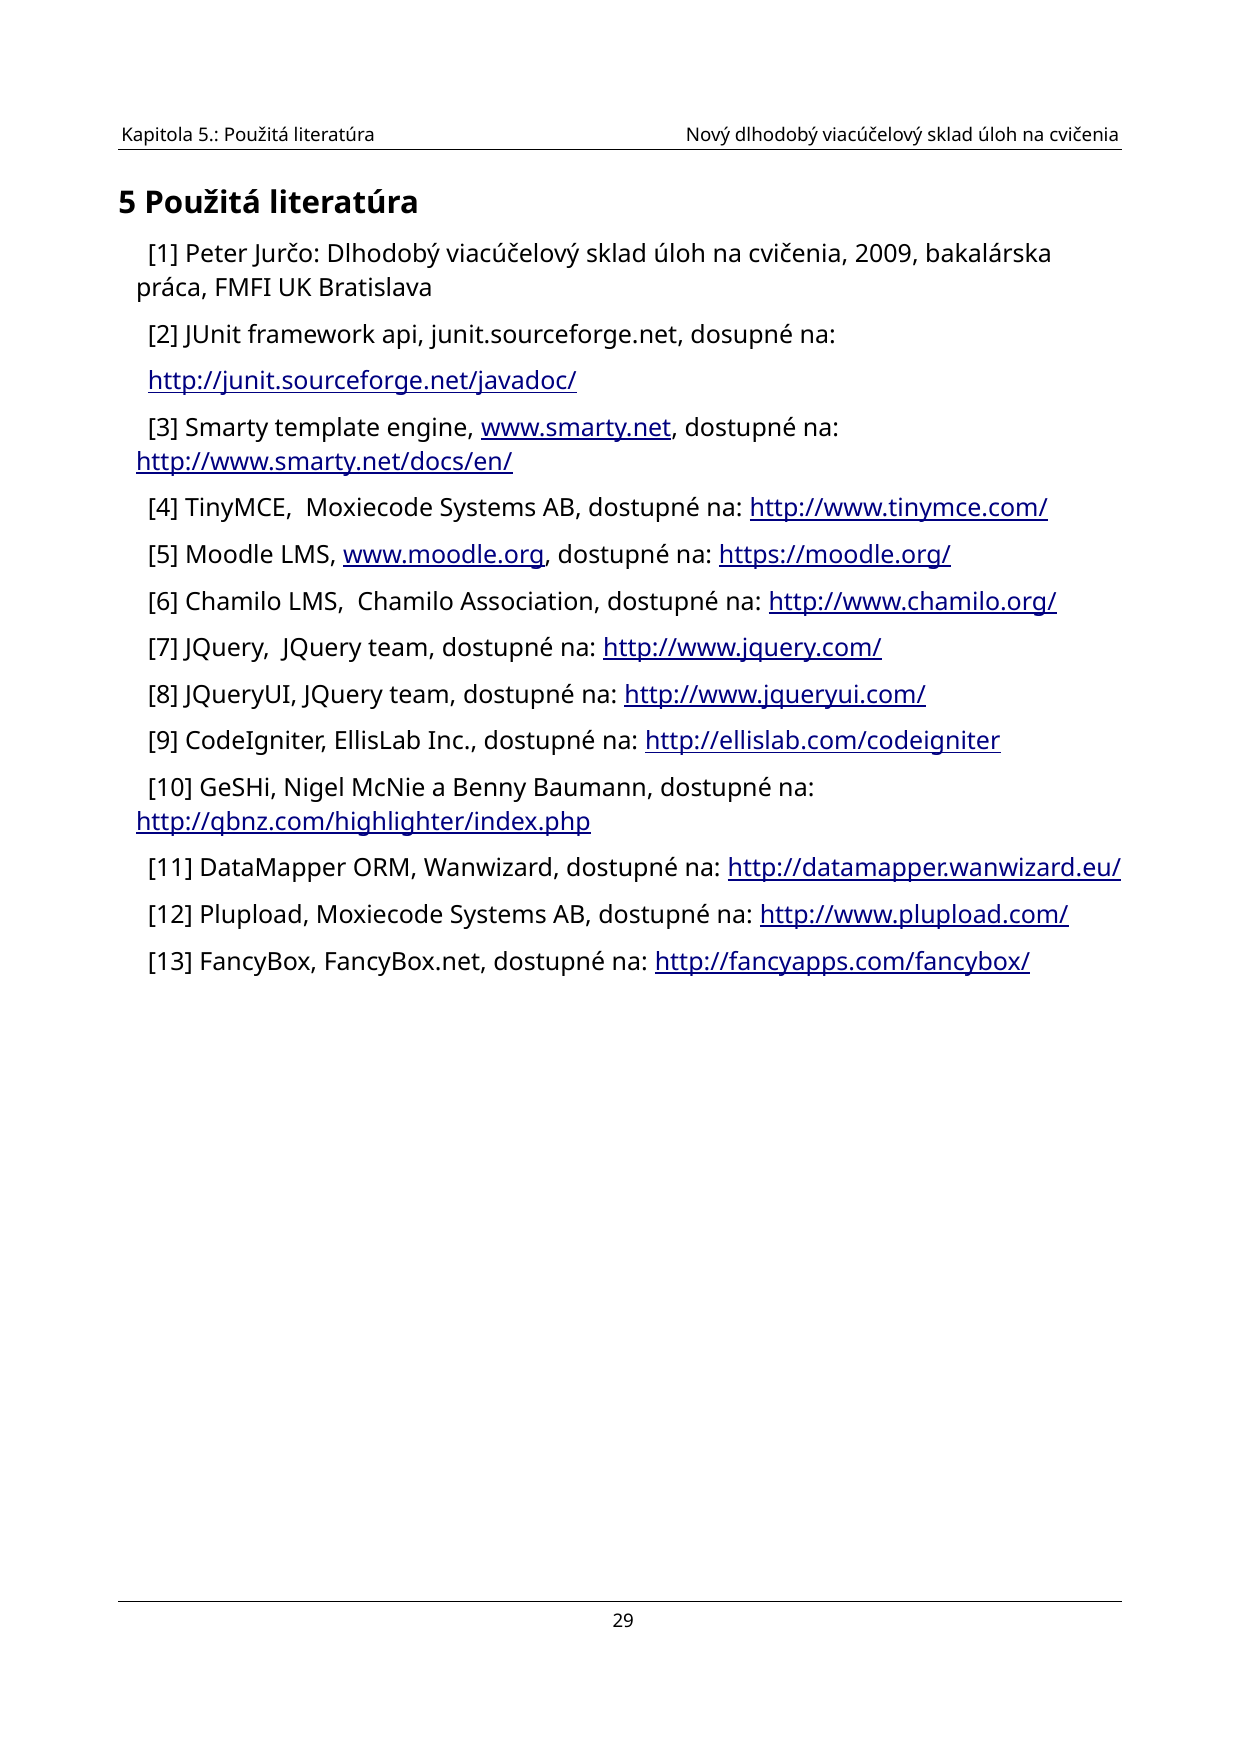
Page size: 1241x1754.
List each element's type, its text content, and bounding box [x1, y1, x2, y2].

text [2] JUnit framework api, junit.sourceforge.net, dosupné na: [136, 316, 1122, 350]
text [12] Plupload, Moxiecode Systems AB, dostupné na: http://www.plupload.com/ [136, 897, 1122, 931]
text [11] DataMapper ORM, Wanwizard, dostupné na: http://datamapper.wanwizard.eu/ [136, 850, 1122, 884]
text [3] Smarty template engine, www.smarty.net, dostupné na: http://www.smarty.net/docs/en/ [136, 409, 1122, 477]
text [13] FancyBox, FancyBox.net, dostupné na: http://fancyapps.com/fancybox/ [136, 943, 1122, 977]
text [4] TinyMCE, Moxiecode Systems AB, dostupné na: http://www.tinymce.com/ [136, 490, 1122, 524]
text [10] GeSHi, Nigel McNie a Benny Baumann, dostupné na: http://qbnz.com/highlighter/index.php [136, 769, 1122, 837]
text [9] CodeIgniter, EllisLab Inc., dostupné na: http://ellislab.com/codeigniter [136, 723, 1122, 757]
text [8] JQueryUI, JQuery team, dostupné na: http://www.jqueryui.com/ [136, 676, 1122, 710]
subtitle Použitá literatúra [118, 181, 1122, 223]
text [6] Chamilo LMS, Chamilo Association, dostupné na: http://www.chamilo.org/ [136, 583, 1122, 617]
text [7] JQuery, JQuery team, dostupné na: http://www.jquery.com/ [136, 630, 1122, 664]
text [1] Peter Jurčo: Dlhodobý viacúčelový sklad úloh na cvičenia, 2009, bakalárska práca, FMFI UK Bratislava [136, 236, 1122, 304]
text http://junit.sourceforge.net/javadoc/ [136, 363, 1122, 397]
text [5] Moodle LMS, www.moodle.org, dostupné na: https://moodle.org/ [136, 537, 1122, 571]
